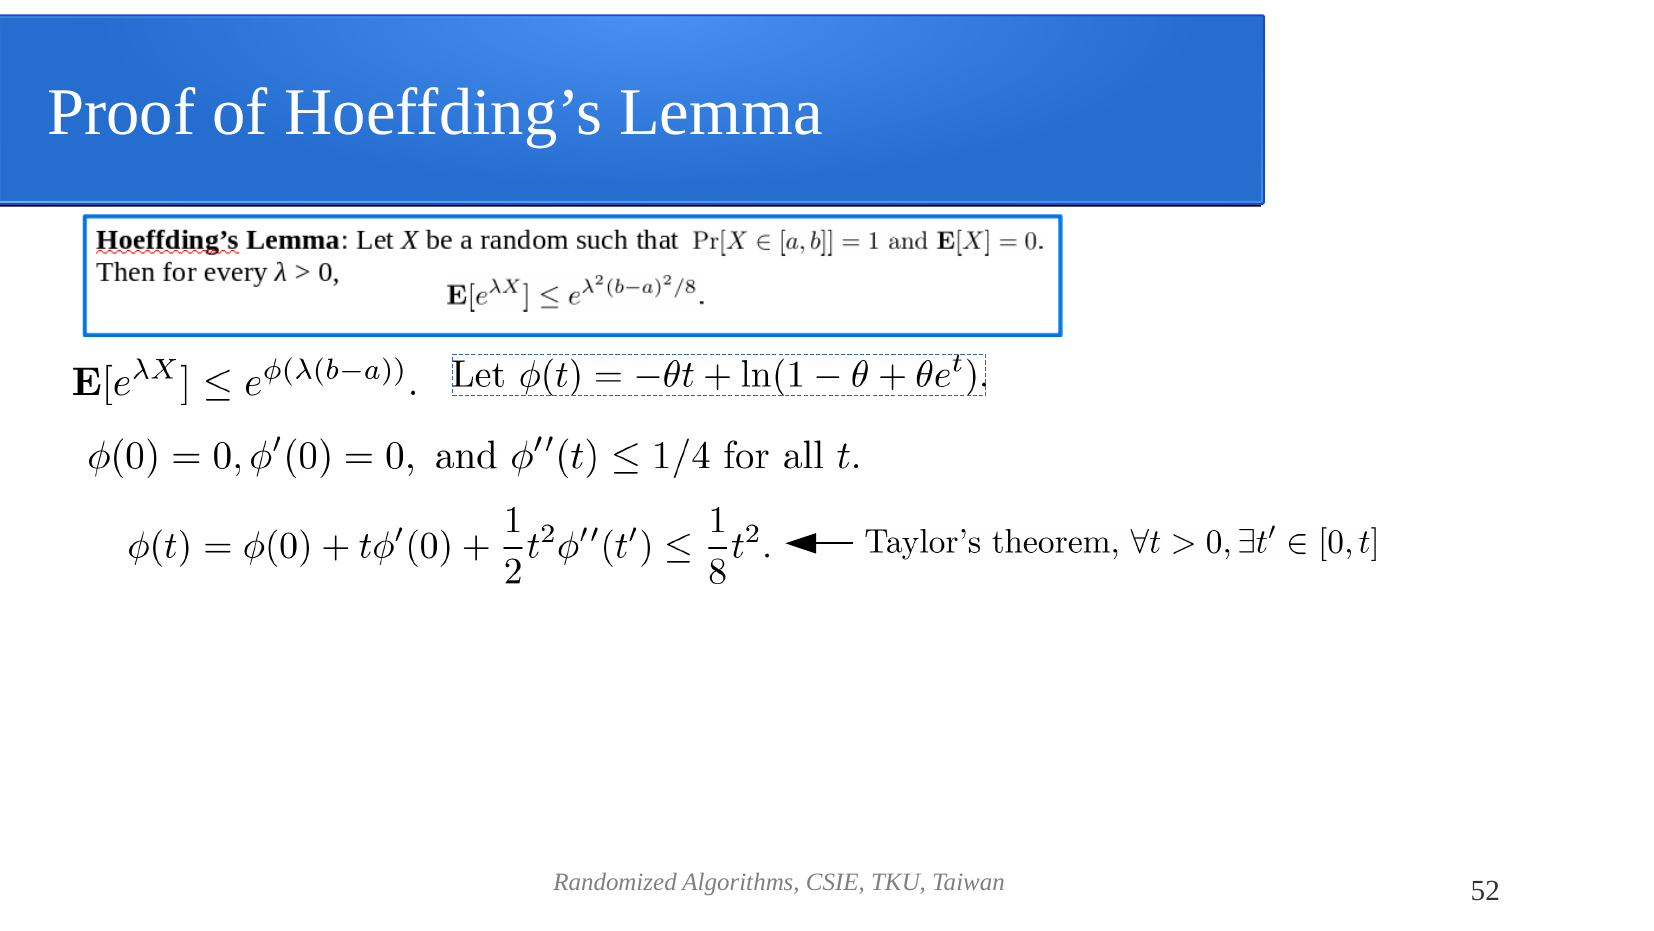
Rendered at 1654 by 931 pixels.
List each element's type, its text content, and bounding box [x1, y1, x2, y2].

picture [129, 507, 769, 584]
picture [865, 525, 1376, 562]
picture [89, 436, 858, 478]
picture [452, 354, 986, 396]
picture [82, 212, 1063, 337]
title Proof of Hoeffding’s Lemma [47, 35, 1199, 189]
picture [73, 357, 415, 406]
